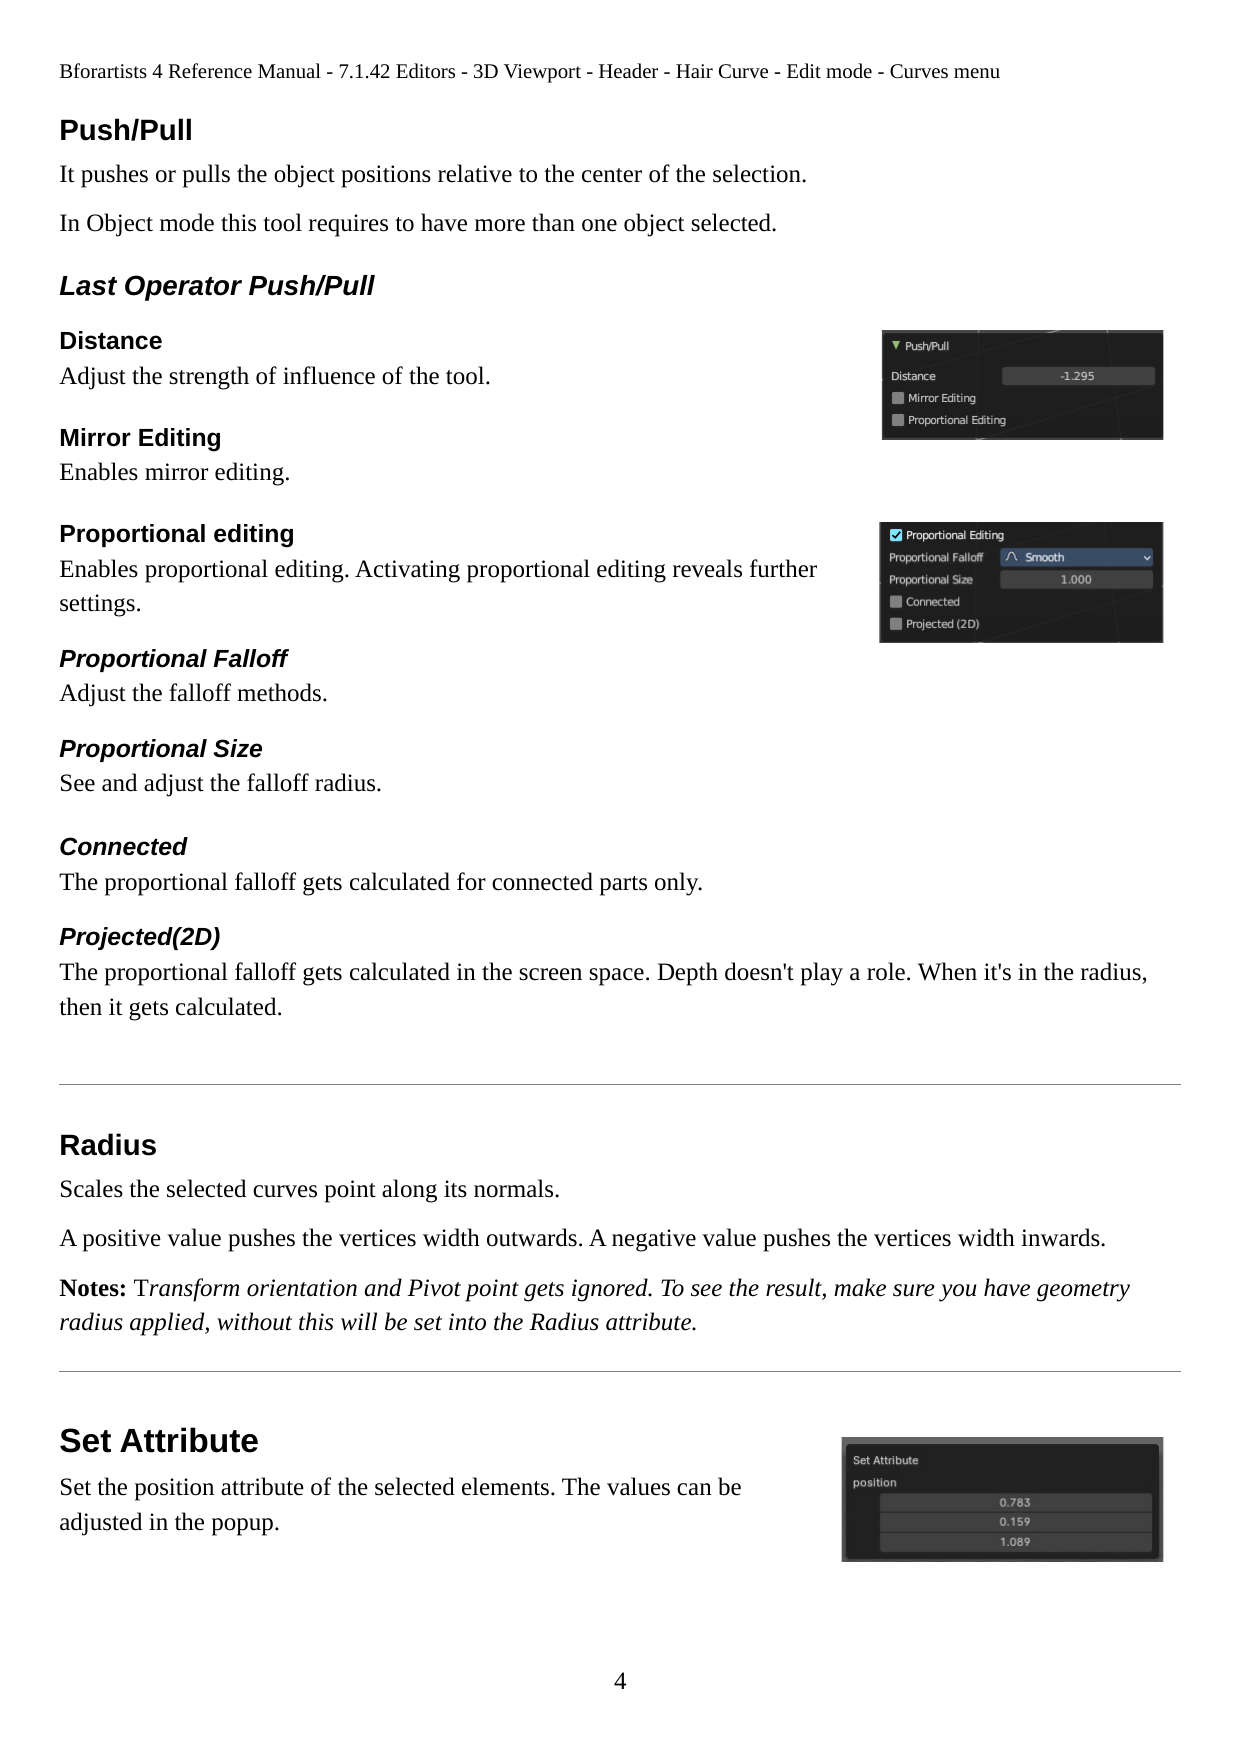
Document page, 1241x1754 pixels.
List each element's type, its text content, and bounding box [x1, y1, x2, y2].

text Enables mirror editing. [59, 457, 1181, 486]
text A positive value pushes the vertices width outwards. A negative value pushes the vertices width inwards. [59, 1223, 1181, 1252]
subtitle Connected [59, 832, 1181, 861]
picture [879, 522, 1164, 643]
text It pushes or pulls the object positions relative to the center of the selection. [59, 159, 1181, 188]
picture [881, 330, 1164, 440]
text The proportional falloff gets calculated for connected parts only. [59, 867, 1181, 896]
text See and adjust the falloff radius. [59, 768, 1181, 797]
subtitle Proportional Size [59, 734, 1181, 762]
text Set the position attribute of the selected elements. The values can be adjusted in the popup. [59, 1472, 841, 1536]
text In Object mode this tool requires to have more than one object selected. [59, 208, 1181, 237]
subtitle Push/Pull [59, 113, 1181, 146]
text Notes: Transform orientation and Pivot point gets ignored. To see the result, make sure you have geometry radius applied, without this will be set into the Radius attribute. [59, 1273, 1181, 1336]
subtitle Mirror Editing [59, 423, 1181, 451]
text Adjust the strength of influence of the tool. [59, 361, 881, 390]
text The proportional falloff gets calculated in the screen space. Depth doesn't play a role. When it's in the radius, then it gets calculated. [59, 957, 1181, 1020]
picture [841, 1437, 1164, 1562]
text Enables proportional editing. Activating proportional editing reveals further settings. [59, 554, 879, 617]
subtitle Proportional editing [59, 519, 1181, 548]
subtitle Radius [59, 1128, 1181, 1162]
subtitle Proportional Falloff [59, 644, 1181, 672]
text Scales the selected curves point along its normals. [59, 1174, 1181, 1203]
subtitle Last Operator Push/Pull [59, 269, 1181, 301]
subtitle Distance [59, 326, 1181, 355]
subtitle Projected(2D) [59, 922, 1181, 951]
text Adjust the falloff methods. [59, 678, 1181, 707]
subtitle Set Attribute [59, 1421, 1181, 1460]
